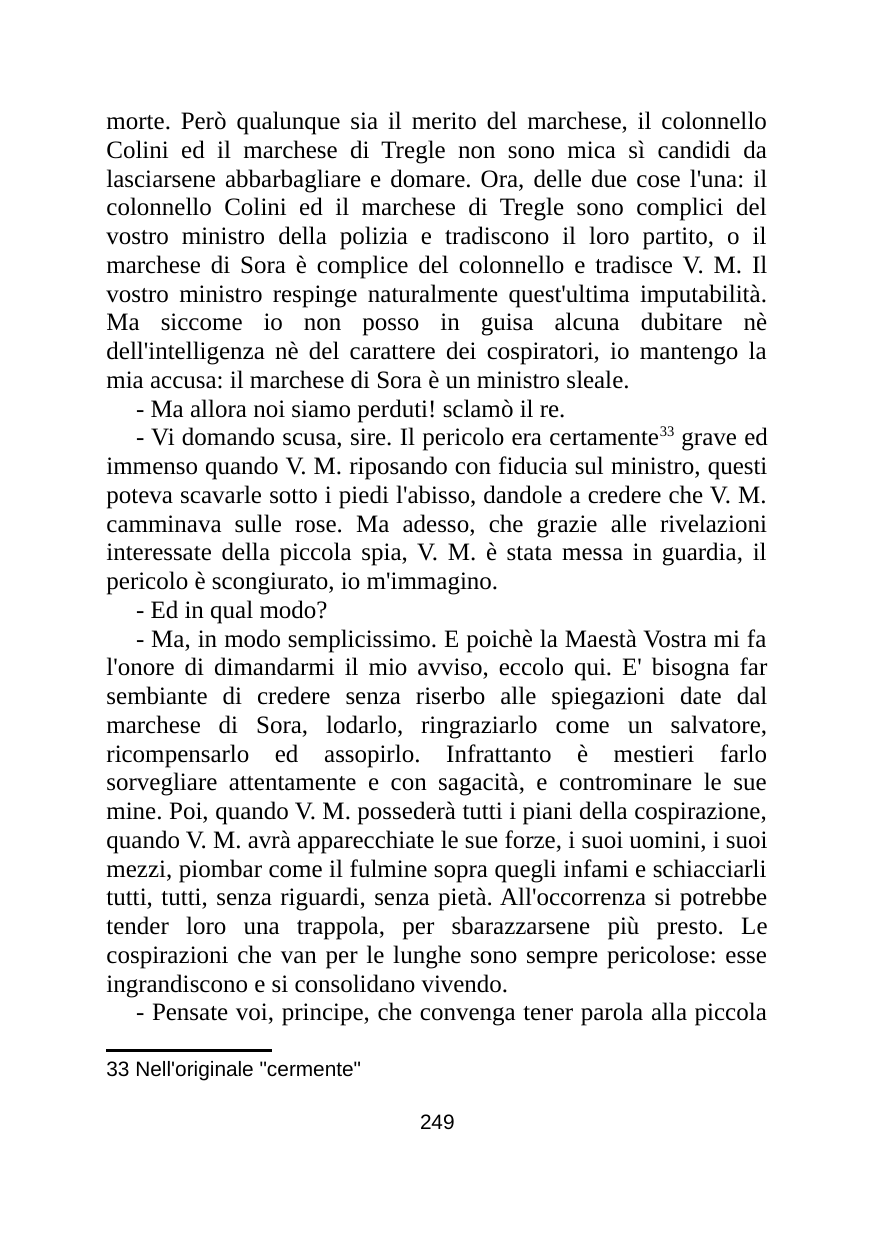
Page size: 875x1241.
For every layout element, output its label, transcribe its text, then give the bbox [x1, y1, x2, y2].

text morte. Però qualunque sia il merito del marchese, il colonnello Colini ed il marchese di Tregle non sono mica sì candidi da lasciarsene abbarbagliare e domare. Ora, delle due cose l'una: il colonnello Colini ed il marchese di Tregle sono complici del vostro ministro della polizia e tradiscono il loro partito, o il marchese di Sora è complice del colonnello e tradisce V. M. Il vostro ministro respinge naturalmente quest'ultima imputabilità. Ma siccome io non posso in guisa alcuna dubitare nè dell'intelligenza nè del carattere dei cospiratori, io mantengo la mia accusa: il marchese di Sora è un ministro sleale. [106, 106, 768, 394]
text - Ed in qual modo? [106, 595, 768, 624]
text - Ma, in modo semplicissimo. E poichè la Maestà Vostra mi fa l'onore di dimandarmi il mio avviso, eccolo qui. E' bisogna far sembiante di credere senza riserbo alle spiegazioni date dal marchese di Sora, lodarlo, ringraziarlo come un salvatore, ricompensarlo ed assopirlo. Infrattanto è mestieri farlo sorvegliare attentamente e con sagacità, e controminare le sue mine. Poi, quando V. M. possederà tutti i piani della cospirazione, quando V. M. avrà apparecchiate le sue forze, i suoi uomini, i suoi mezzi, piombar come il fulmine sopra quegli infami e schiacciarli tutti, tutti, senza riguardi, senza pietà. All'occorrenza si potrebbe tender loro una trappola, per sbarazzarsene più presto. Le cospirazioni che van per le lunghe sono sempre pericolose: esse ingrandiscono e si consolidano vivendo. [106, 624, 768, 997]
text - Pensate voi, principe, che convenga tener parola alla piccola [106, 997, 768, 1026]
text - Vi domando scusa, sire. Il pericolo era certamente grave ed immenso quando V. M. riposando con fiducia sul ministro, questi poteva scavarle sotto i piedi l'abisso, dandole a credere che V. M. camminava sulle rose. Ma adesso, che grazie alle rivelazioni interessate della piccola spia, V. M. è stata messa in guardia, il pericolo è scongiurato, io m'immagino. [106, 422, 768, 595]
text - Ma allora noi siamo perduti! sclamò il re. [106, 394, 768, 422]
text Nell'originale "cermente" [106, 1057, 768, 1081]
